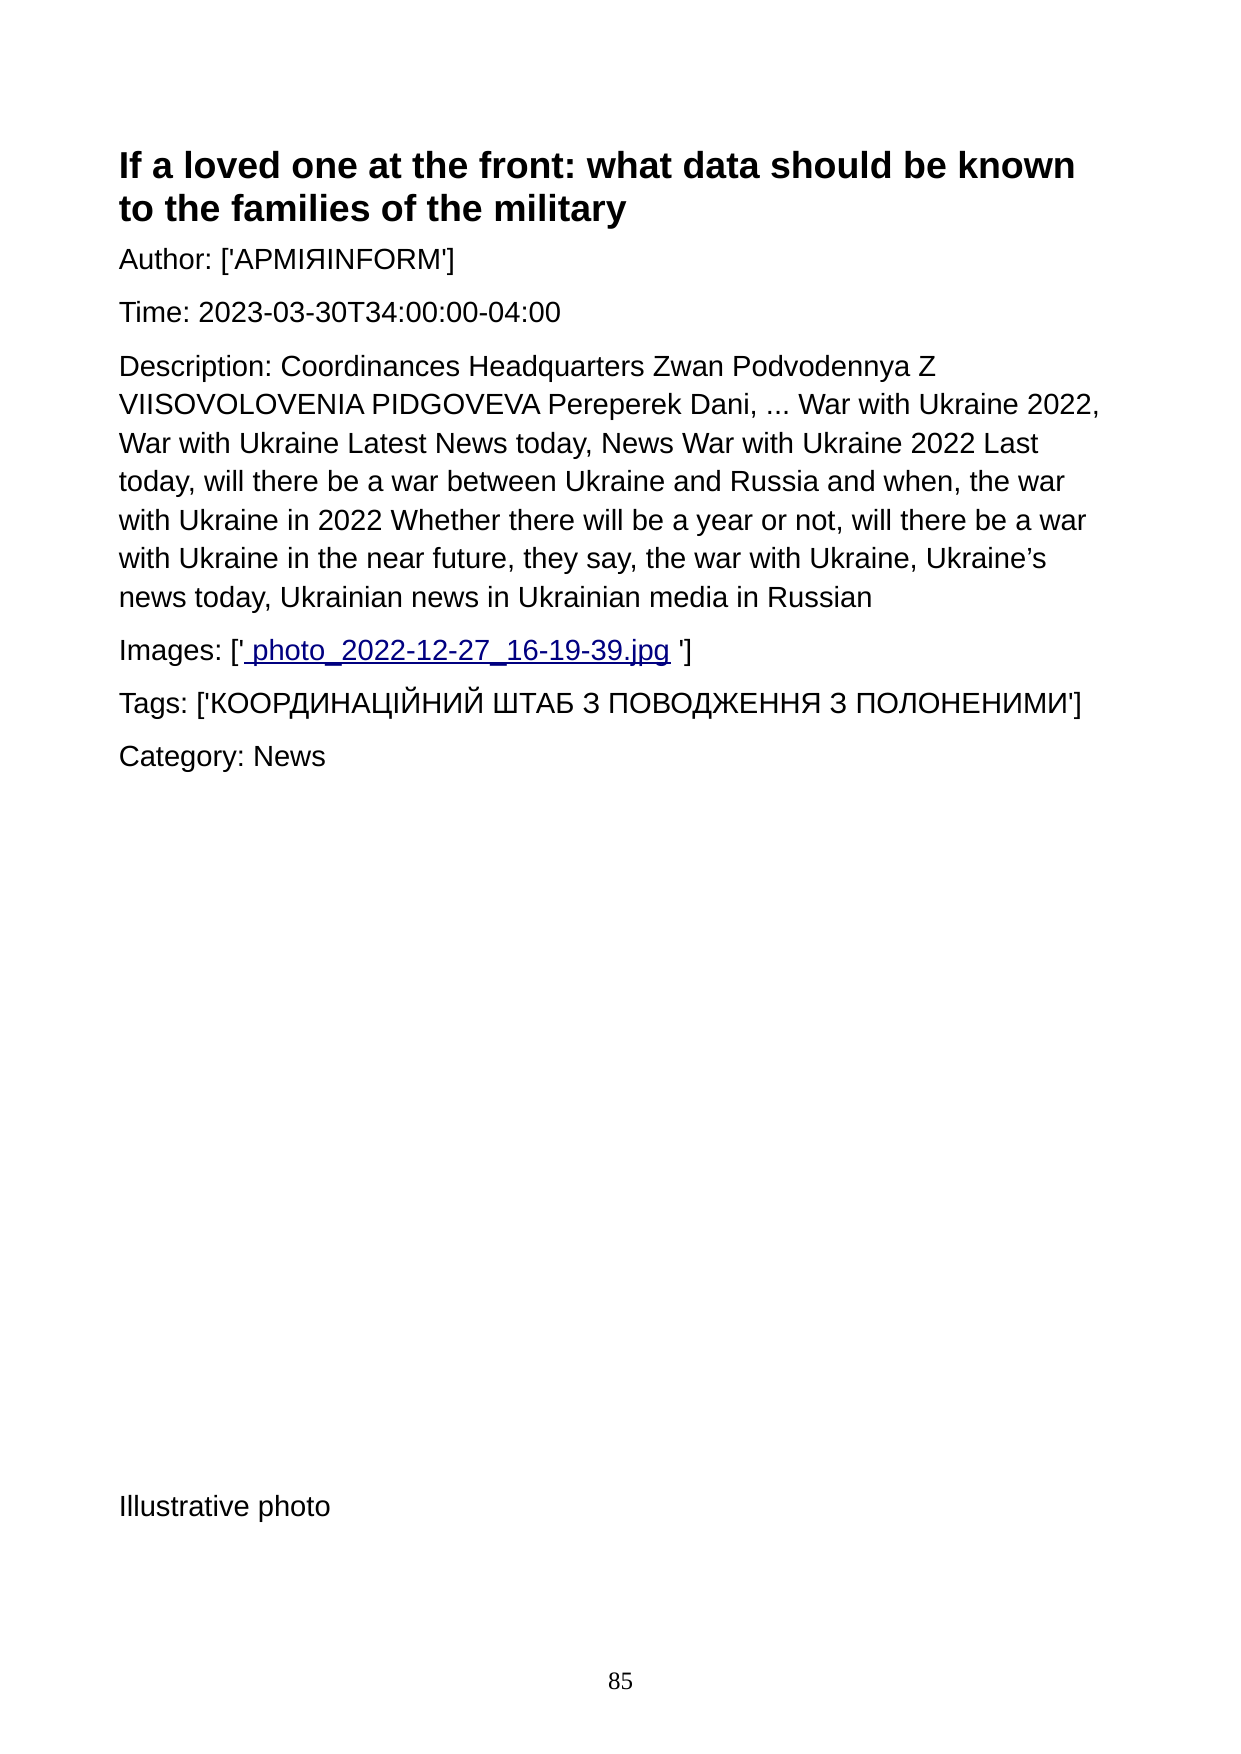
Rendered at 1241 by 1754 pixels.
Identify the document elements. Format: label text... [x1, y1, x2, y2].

text Author: ['АРМІЯINFORM'] [118, 242, 1122, 276]
text Description: Coordinances Headquarters Zwan Podvodennya Z VIISOVOLOVENIA PIDGOVEVA Pereperek Dani, ... War with Ukraine 2022, War with Ukraine Latest News today, News War with Ukraine 2022 Last today, will there be a war between Ukraine and Russia and when, the war with Ukraine in 2022 Whether there will be a year or not, will there be a war with Ukraine in the near future, they say, the war with Ukraine, Ukraine’s news today, Ukrainian news in Ukrainian media in Russian [118, 348, 1122, 613]
text Category: News [118, 739, 1122, 773]
text Time: 2023-03-30T34:00:00-04:00 [118, 295, 1122, 329]
text Illustrative photo [118, 792, 1122, 1522]
text Tags: ['КООРДИНАЦІЙНИЙ ШТАБ З ПОВОДЖЕННЯ З ПОЛОНЕНИМИ'] [118, 686, 1122, 719]
subtitle If a loved one at the front: what data should be known to the families of the military [118, 143, 1122, 230]
text Images: [' photo_2022-12-27_16-19-39.jpg '] [118, 633, 1122, 666]
